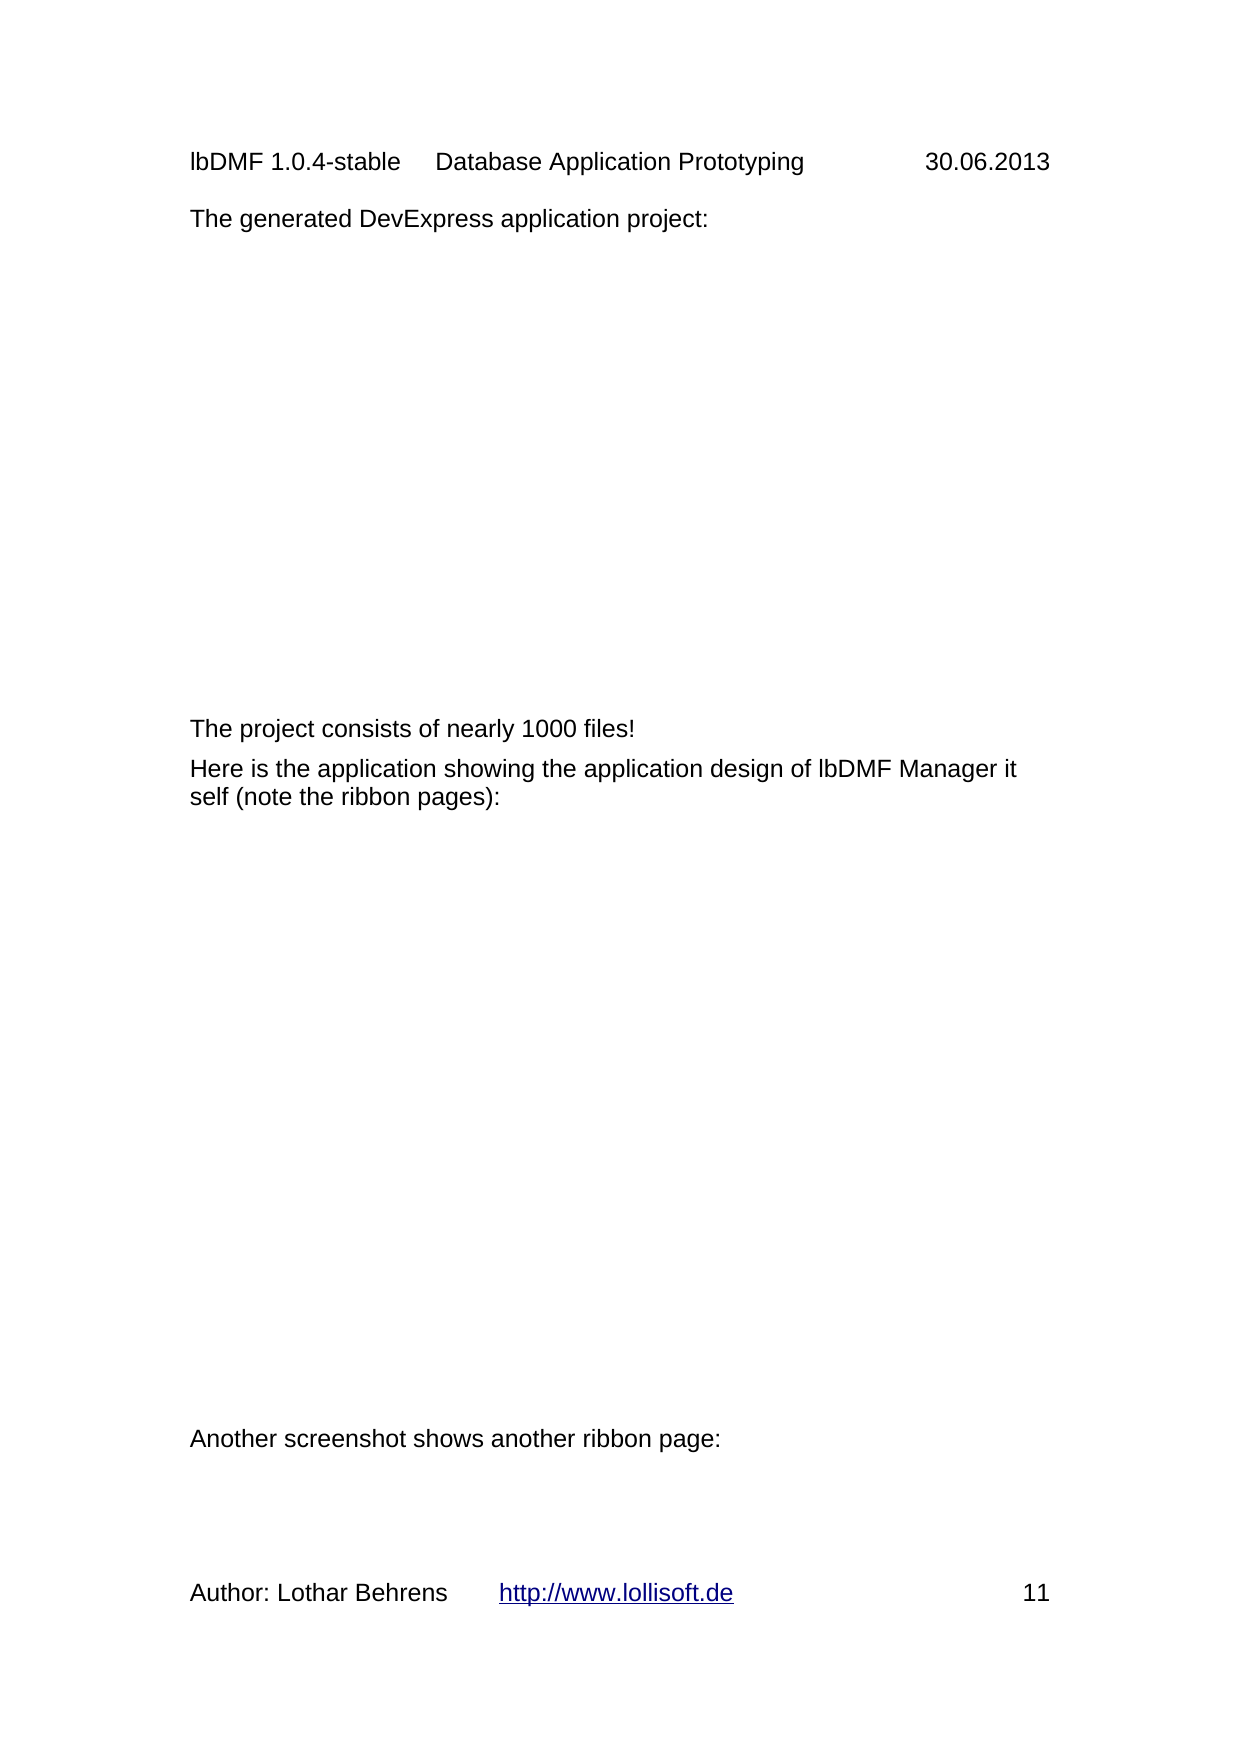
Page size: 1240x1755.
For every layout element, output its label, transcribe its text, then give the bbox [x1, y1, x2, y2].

text Another screenshot shows another ribbon page: [189, 1425, 1050, 1453]
text The project consists of nearly 1000 files! [189, 246, 1050, 742]
text The generated DevExpress application project: [189, 205, 1050, 233]
text Here is the application showing the application design of lbDMF Manager it self (note the ribbon pages): [189, 755, 1050, 811]
